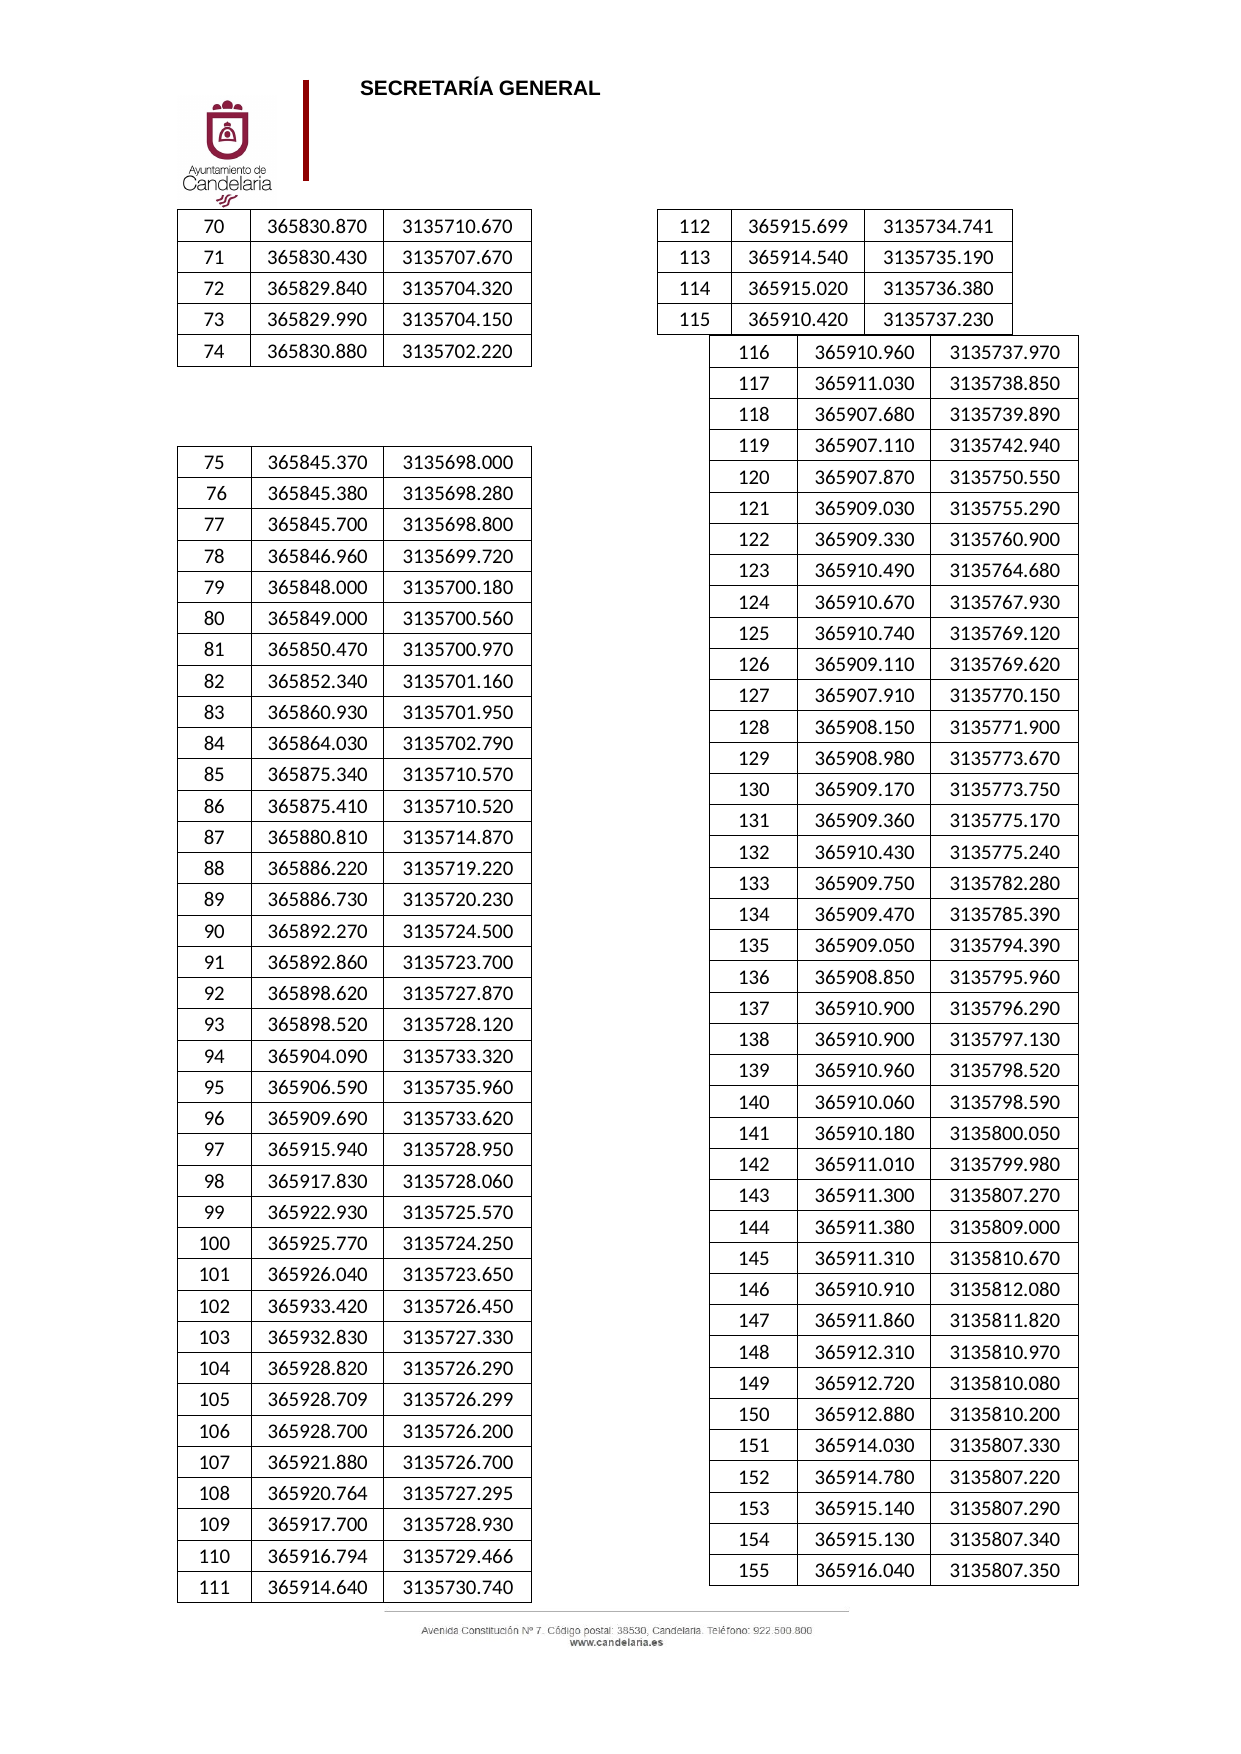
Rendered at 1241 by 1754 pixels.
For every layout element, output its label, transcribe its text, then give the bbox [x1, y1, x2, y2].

table_cell 3135800.050 [931, 1118, 1078, 1148]
table_cell 365916.794 [252, 1541, 383, 1571]
table_cell 117 [710, 368, 797, 398]
table_cell 365909.690 [252, 1103, 383, 1133]
table_cell 134 [710, 899, 797, 929]
table_cell 142 [710, 1149, 797, 1179]
table_cell 71 [178, 242, 250, 272]
table_cell 3135760.900 [931, 524, 1078, 554]
table_cell 3135730.740 [384, 1572, 531, 1602]
table_cell 365864.030 [252, 728, 383, 758]
table_cell 3135810.200 [931, 1399, 1078, 1429]
table_cell 86 [178, 791, 251, 821]
table_cell 3135704.320 [384, 273, 531, 303]
table_cell 141 [710, 1118, 797, 1148]
table_cell 3135727.870 [384, 978, 531, 1008]
table_cell 145 [710, 1243, 797, 1273]
table_cell 365875.410 [252, 791, 383, 821]
table_cell 365915.699 [732, 210, 864, 241]
table_cell 365910.420 [732, 304, 864, 334]
table_cell 3135710.520 [384, 791, 531, 821]
table_cell 152 [710, 1461, 797, 1492]
table_cell 85 [178, 759, 251, 789]
table_cell 147 [710, 1305, 797, 1335]
table_cell 365912.880 [798, 1399, 930, 1429]
table_cell 3135734.741 [865, 210, 1012, 241]
table_cell 143 [710, 1180, 797, 1210]
table_cell 150 [710, 1399, 797, 1429]
table_cell 3135701.160 [384, 666, 531, 696]
table_cell 118 [710, 399, 797, 429]
table_cell 365830.430 [251, 242, 383, 272]
table_cell 3135704.150 [384, 304, 531, 334]
table_cell 132 [710, 836, 797, 867]
table_cell 124 [710, 586, 797, 617]
table_cell 365829.840 [251, 273, 383, 303]
table_cell 89 [178, 884, 251, 914]
table_cell 3135771.900 [931, 711, 1078, 742]
table_cell 365898.520 [252, 1009, 383, 1039]
table_cell 3135710.670 [384, 210, 531, 241]
table_cell 3135807.270 [931, 1180, 1078, 1210]
table_cell 365907.110 [798, 430, 930, 460]
table_cell 81 [178, 634, 251, 664]
table_cell 365926.040 [252, 1259, 383, 1289]
table_cell 3135700.180 [384, 572, 531, 602]
table_cell 96 [178, 1103, 251, 1133]
table_cell 365915.140 [798, 1493, 930, 1523]
table_cell 365898.620 [252, 978, 383, 1008]
table_cell 3135728.950 [384, 1134, 531, 1164]
table_cell 3135725.570 [384, 1197, 531, 1227]
table_cell 365910.490 [798, 555, 930, 585]
table_cell 365911.030 [798, 368, 930, 398]
table_cell 3135735.960 [384, 1072, 531, 1102]
table_cell 3135797.130 [931, 1024, 1078, 1054]
table_cell 111 [178, 1572, 251, 1602]
table_cell 115 [658, 304, 731, 334]
table_cell 144 [710, 1211, 797, 1242]
table_cell 91 [178, 947, 251, 977]
table_cell 3135733.320 [384, 1041, 531, 1071]
table_cell 365850.470 [252, 634, 383, 664]
table_cell 3135807.340 [931, 1524, 1078, 1554]
table_cell 127 [710, 680, 797, 710]
table_cell 3135726.290 [384, 1353, 531, 1383]
table_cell 95 [178, 1072, 251, 1102]
table_cell 3135700.970 [384, 634, 531, 664]
table_cell 365911.300 [798, 1180, 930, 1210]
table_cell 3135770.150 [931, 680, 1078, 710]
table_cell 106 [178, 1416, 251, 1446]
table_cell 365910.060 [798, 1086, 930, 1117]
table_cell 365911.380 [798, 1211, 930, 1242]
table_cell 365912.720 [798, 1368, 930, 1398]
table_cell 365916.040 [798, 1555, 930, 1585]
table_cell 92 [178, 978, 251, 1008]
table_cell 365910.180 [798, 1118, 930, 1148]
table_cell 365915.940 [252, 1134, 383, 1164]
table_cell 365911.010 [798, 1149, 930, 1179]
table_cell 365910.900 [798, 993, 930, 1023]
table_cell 3135726.200 [384, 1416, 531, 1446]
table_cell 90 [178, 916, 251, 946]
table_cell 365909.050 [798, 930, 930, 960]
table_cell 3135728.930 [384, 1509, 531, 1539]
table_cell 365914.540 [732, 242, 864, 272]
table_cell 3135698.800 [384, 509, 531, 539]
table_cell 154 [710, 1524, 797, 1554]
table_cell 365911.860 [798, 1305, 930, 1335]
table_cell 365848.000 [252, 572, 383, 602]
table_cell 113 [658, 242, 731, 272]
table_cell 105 [178, 1384, 251, 1414]
table_cell 3135700.560 [384, 603, 531, 633]
table_cell 365908.850 [798, 961, 930, 992]
table_cell 365909.170 [798, 774, 930, 804]
table_cell 3135807.350 [931, 1555, 1078, 1585]
table_cell 104 [178, 1353, 251, 1383]
table_cell 93 [178, 1009, 251, 1039]
table_cell 74 [178, 335, 250, 366]
table_cell 100 [178, 1228, 251, 1258]
table_cell 3135719.220 [384, 853, 531, 883]
table_cell 3135812.080 [931, 1274, 1078, 1304]
table_cell 3135775.170 [931, 805, 1078, 835]
table_cell 3135742.940 [931, 430, 1078, 460]
table_cell 365932.830 [252, 1322, 383, 1352]
table_cell 131 [710, 805, 797, 835]
table_cell 365920.764 [252, 1478, 383, 1508]
table_cell 365880.810 [252, 822, 383, 852]
table_cell 114 [658, 273, 731, 303]
table_cell 3135724.500 [384, 916, 531, 946]
table_cell 3135728.060 [384, 1166, 531, 1196]
table_cell 3135733.620 [384, 1103, 531, 1133]
table_cell 3135807.290 [931, 1493, 1078, 1523]
table_cell 99 [178, 1197, 251, 1227]
table_cell 365917.830 [252, 1166, 383, 1196]
table_cell 80 [178, 603, 251, 633]
table_header 365910.960 [798, 336, 930, 367]
table_cell 365829.990 [251, 304, 383, 334]
table_cell 84 [178, 728, 251, 758]
table_cell 140 [710, 1086, 797, 1117]
table_cell 365909.470 [798, 899, 930, 929]
table_cell 103 [178, 1322, 251, 1352]
table_cell 137 [710, 993, 797, 1023]
table_cell 110 [178, 1541, 251, 1571]
table_cell 3135796.290 [931, 993, 1078, 1023]
table_cell 365915.130 [798, 1524, 930, 1554]
table_cell 82 [178, 666, 251, 696]
table_header 3135698.000 [384, 447, 531, 477]
table_cell 365910.740 [798, 618, 930, 648]
table_cell 365875.340 [252, 759, 383, 789]
table_cell 79 [178, 572, 251, 602]
table_cell 153 [710, 1493, 797, 1523]
table_cell 98 [178, 1166, 251, 1196]
table_cell 365909.750 [798, 868, 930, 898]
table_cell 3135727.330 [384, 1322, 531, 1352]
table_cell 3135773.750 [931, 774, 1078, 804]
table_cell 365912.310 [798, 1336, 930, 1367]
table_cell 108 [178, 1478, 251, 1508]
table_cell 365911.310 [798, 1243, 930, 1273]
table_cell 365908.150 [798, 711, 930, 742]
table_cell 136 [710, 961, 797, 992]
table_cell 3135707.670 [384, 242, 531, 272]
table_cell 128 [710, 711, 797, 742]
table_cell 365933.420 [252, 1291, 383, 1321]
table_cell 3135764.680 [931, 555, 1078, 585]
table_cell 365907.870 [798, 461, 930, 492]
table_cell 365909.110 [798, 649, 930, 679]
table_cell 3135810.670 [931, 1243, 1078, 1273]
table_cell 365909.030 [798, 493, 930, 523]
table_cell 3135755.290 [931, 493, 1078, 523]
table_cell 365845.700 [252, 509, 383, 539]
table_cell 365925.770 [252, 1228, 383, 1258]
table_cell 3135809.000 [931, 1211, 1078, 1242]
table_cell 3135769.120 [931, 618, 1078, 648]
table_cell 365892.860 [252, 947, 383, 977]
table_cell 365909.360 [798, 805, 930, 835]
table_cell 365910.670 [798, 586, 930, 617]
table_cell 365904.090 [252, 1041, 383, 1071]
table_cell 365914.030 [798, 1430, 930, 1460]
table_cell 365907.680 [798, 399, 930, 429]
table_cell 365914.640 [252, 1572, 383, 1602]
table_cell 3135811.820 [931, 1305, 1078, 1335]
table_cell 126 [710, 649, 797, 679]
table_cell 3135810.080 [931, 1368, 1078, 1398]
table_cell 3135726.700 [384, 1447, 531, 1477]
table_cell 151 [710, 1430, 797, 1460]
table_cell 3135737.230 [865, 304, 1012, 334]
table_cell 3135807.330 [931, 1430, 1078, 1460]
table_header 116 [710, 336, 797, 367]
table_cell 3135729.466 [384, 1541, 531, 1571]
table_cell 101 [178, 1259, 251, 1289]
table_cell 3135735.190 [865, 242, 1012, 272]
table_cell 365921.880 [252, 1447, 383, 1477]
table_cell 3135773.670 [931, 743, 1078, 773]
table_cell 88 [178, 853, 251, 883]
table_cell 130 [710, 774, 797, 804]
table_cell 138 [710, 1024, 797, 1054]
table_cell 3135769.620 [931, 649, 1078, 679]
table_cell 365892.270 [252, 916, 383, 946]
table_cell 149 [710, 1368, 797, 1398]
table_cell 3135785.390 [931, 899, 1078, 929]
table_cell 107 [178, 1447, 251, 1477]
table_cell 365852.340 [252, 666, 383, 696]
table_cell 112 [658, 210, 731, 241]
table_cell 94 [178, 1041, 251, 1071]
table_cell 3135726.299 [384, 1384, 531, 1414]
table_cell 3135799.980 [931, 1149, 1078, 1179]
table_cell 3135702.790 [384, 728, 531, 758]
table_cell 3135810.970 [931, 1336, 1078, 1367]
table_cell 365910.430 [798, 836, 930, 867]
table_cell 3135726.450 [384, 1291, 531, 1321]
table_cell 365830.870 [251, 210, 383, 241]
table_cell 3135728.120 [384, 1009, 531, 1039]
table_cell 125 [710, 618, 797, 648]
table_cell 129 [710, 743, 797, 773]
table_cell 3135723.650 [384, 1259, 531, 1289]
table_cell 148 [710, 1336, 797, 1367]
table_cell 3135701.950 [384, 697, 531, 727]
table_cell 365846.960 [252, 541, 383, 571]
table_cell 3135798.590 [931, 1086, 1078, 1117]
table_cell 365907.910 [798, 680, 930, 710]
table_cell 365860.930 [252, 697, 383, 727]
table_cell 365849.000 [252, 603, 383, 633]
table_cell 3135736.380 [865, 273, 1012, 303]
table_cell 365845.380 [252, 478, 383, 508]
table_cell 139 [710, 1055, 797, 1085]
table_cell 72 [178, 273, 250, 303]
table_cell 3135775.240 [931, 836, 1078, 867]
table_cell 3135738.850 [931, 368, 1078, 398]
table_cell 78 [178, 541, 251, 571]
table_cell 3135699.720 [384, 541, 531, 571]
table_cell 97 [178, 1134, 251, 1164]
table_cell 365830.880 [251, 335, 383, 366]
table_cell 102 [178, 1291, 251, 1321]
table_cell 3135782.280 [931, 868, 1078, 898]
table_cell 3135798.520 [931, 1055, 1078, 1085]
table_cell 73 [178, 304, 250, 334]
table_cell 365910.910 [798, 1274, 930, 1304]
table_header 3135737.970 [931, 336, 1078, 367]
table_header 365845.370 [252, 447, 383, 477]
table_cell 122 [710, 524, 797, 554]
table_cell 3135714.870 [384, 822, 531, 852]
table_cell 365928.700 [252, 1416, 383, 1446]
table_cell 3135723.700 [384, 947, 531, 977]
table_cell 3135698.280 [384, 478, 531, 508]
table_cell 365886.220 [252, 853, 383, 883]
table_cell 83 [178, 697, 251, 727]
table_cell 3135724.250 [384, 1228, 531, 1258]
table_cell 3135727.295 [384, 1478, 531, 1508]
table_cell 365928.709 [252, 1384, 383, 1414]
table_cell 365910.900 [798, 1024, 930, 1054]
table_cell 365908.980 [798, 743, 930, 773]
table_cell 70 [178, 210, 250, 241]
table_cell 3135739.890 [931, 399, 1078, 429]
table_cell 121 [710, 493, 797, 523]
table_cell 365915.020 [732, 273, 864, 303]
table_cell 133 [710, 868, 797, 898]
table_cell 3135702.220 [384, 335, 531, 366]
table_cell 365909.330 [798, 524, 930, 554]
table_cell 3135794.390 [931, 930, 1078, 960]
table_cell 135 [710, 930, 797, 960]
table_cell 146 [710, 1274, 797, 1304]
table_cell 3135750.550 [931, 461, 1078, 492]
table_cell 76 [178, 478, 251, 508]
table_cell 3135720.230 [384, 884, 531, 914]
table_header 75 [178, 447, 251, 477]
table_cell 3135710.570 [384, 759, 531, 789]
table_cell 3135807.220 [931, 1461, 1078, 1492]
table_cell 77 [178, 509, 251, 539]
table_cell 365910.960 [798, 1055, 930, 1085]
table_cell 365917.700 [252, 1509, 383, 1539]
table_cell 87 [178, 822, 251, 852]
table_cell 123 [710, 555, 797, 585]
table_cell 120 [710, 461, 797, 492]
table_cell 365928.820 [252, 1353, 383, 1383]
table_cell 365922.930 [252, 1197, 383, 1227]
table_cell 155 [710, 1555, 797, 1585]
table_cell 119 [710, 430, 797, 460]
table_cell 3135795.960 [931, 961, 1078, 992]
table_cell 365914.780 [798, 1461, 930, 1492]
table_cell 365906.590 [252, 1072, 383, 1102]
table_cell 3135767.930 [931, 586, 1078, 617]
table_cell 109 [178, 1509, 251, 1539]
table_cell 365886.730 [252, 884, 383, 914]
